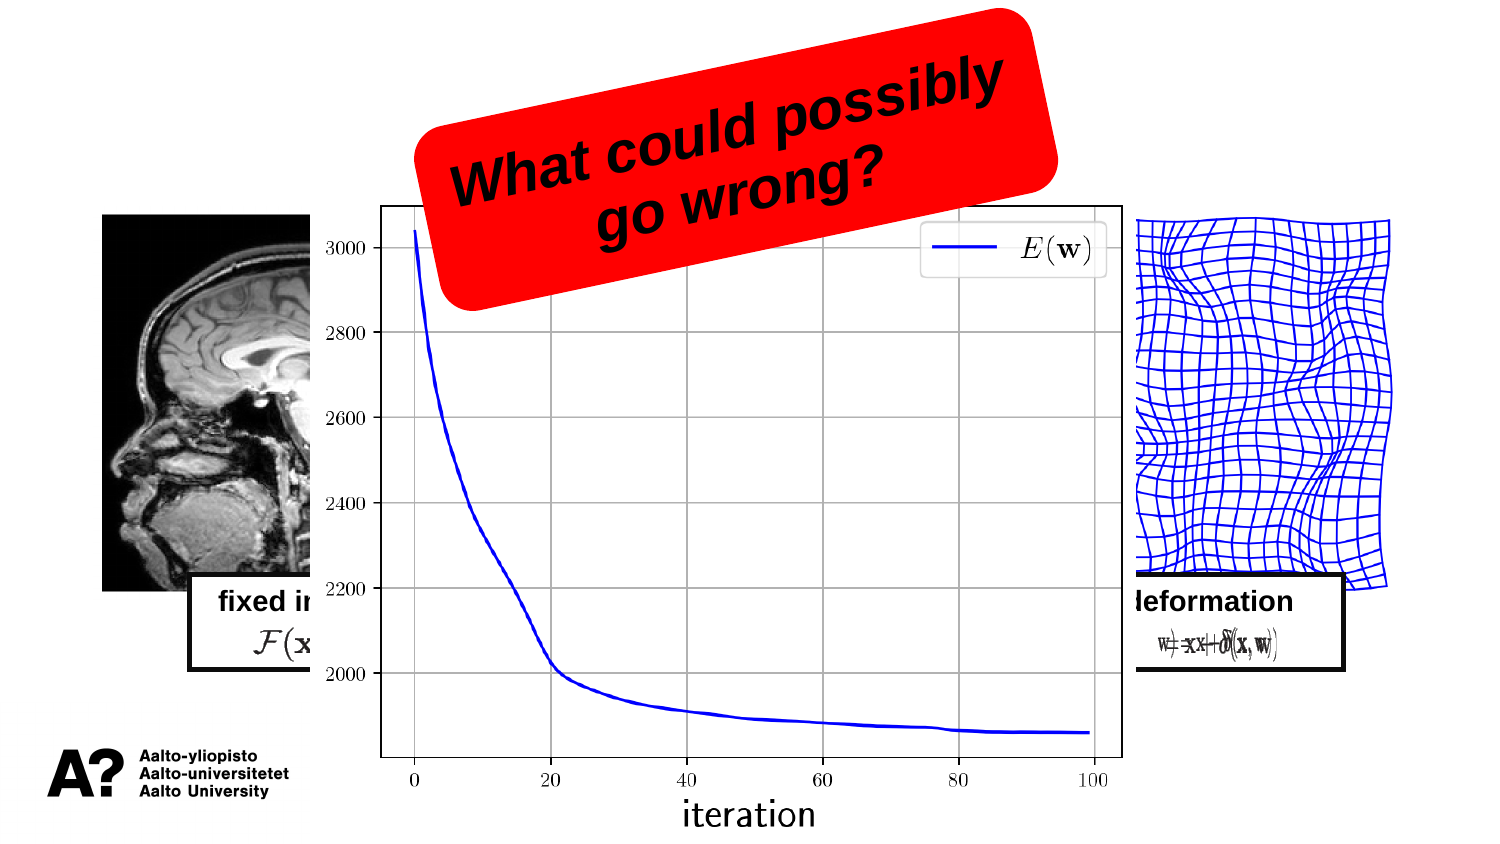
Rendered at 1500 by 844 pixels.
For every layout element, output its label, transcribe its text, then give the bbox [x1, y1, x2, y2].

text_box fixed image [189, 574, 310, 670]
text_box What could possibly go wrong? [430, 36, 1038, 290]
picture [0, 186, 1420, 844]
text_box deformation [1136, 574, 1344, 670]
picture [1157, 601, 1277, 670]
text_box [417, 11, 1056, 308]
